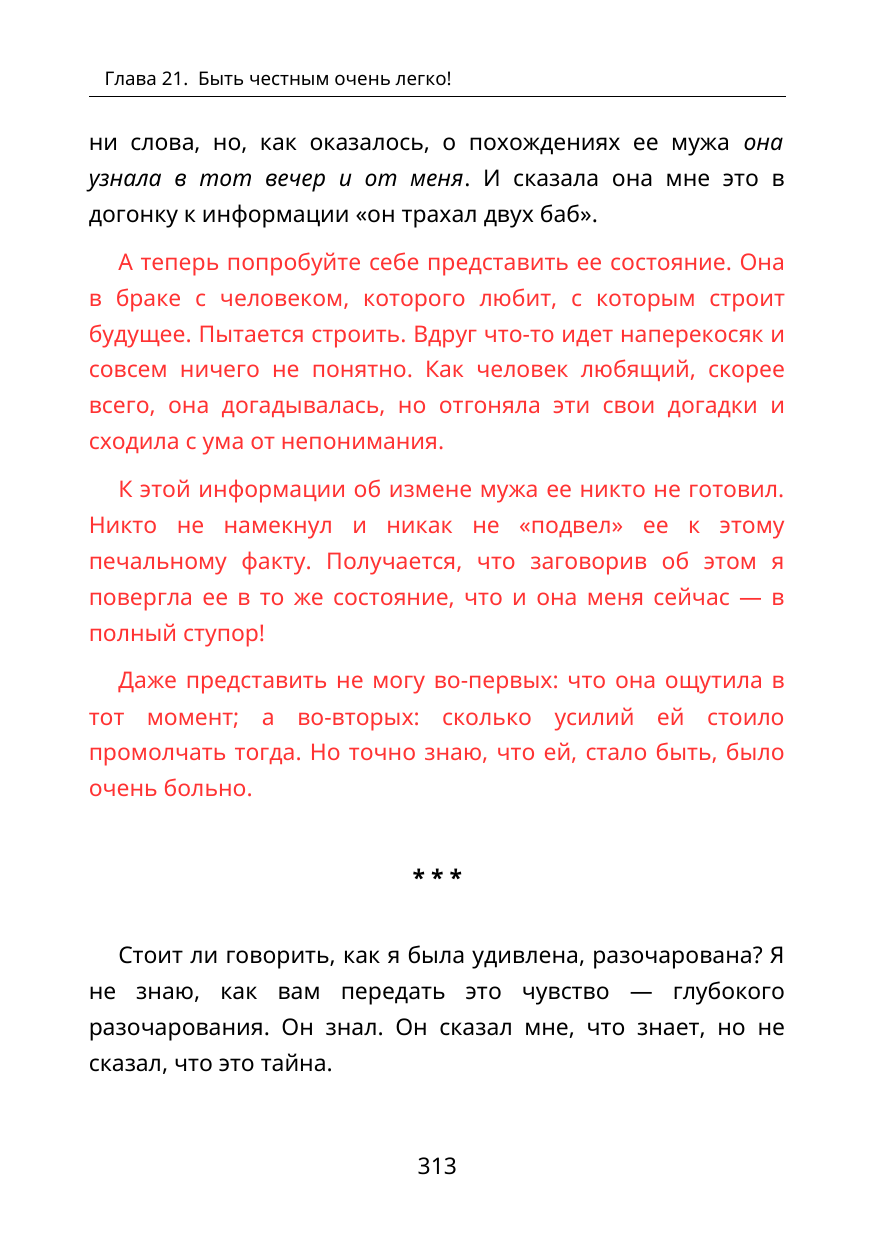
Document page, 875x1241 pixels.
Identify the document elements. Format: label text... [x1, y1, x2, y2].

text К этой информации об измене мужа ее никто не готовил. Никто не намекнул и никак не «подвел» ее к этому печальному факту. Получается, что заговорив об этом я повергла ее в то же состояние, что и она меня сейчас — в полный ступор! [88, 473, 786, 648]
text ни слова, но, как оказалось, о похождениях ее мужа она узнала в тот вечер и от меня. И сказала она мне это в догонку к информации «он трахал двух баб». [88, 126, 786, 229]
subtitle * * * [88, 862, 786, 893]
text А теперь попробуйте себе представить ее состояние. Она в браке с человеком, которого любит, с которым строит будущее. Пытается строить. Вдруг что-то идет наперекосяк и совсем ничего не понятно. Как человек любящий, скорее всего, она догадывалась, но отгоняла эти свои догадки и сходила с ума от непонимания. [88, 246, 786, 457]
text Стоит ли говорить, как я была удивлена, разочарована? Я не знаю, как вам передать это чувство — глубокого разочарования. Он знал. Он сказал мне, что знает, но не сказал, что это тайна. [88, 939, 786, 1078]
text Даже представить не могу во-первых: что она ощутила в тот момент; а во-вторых: сколько усилий ей стоило промолчать тогда. Но точно знаю, что ей, стало быть, было очень больно. [88, 664, 786, 803]
